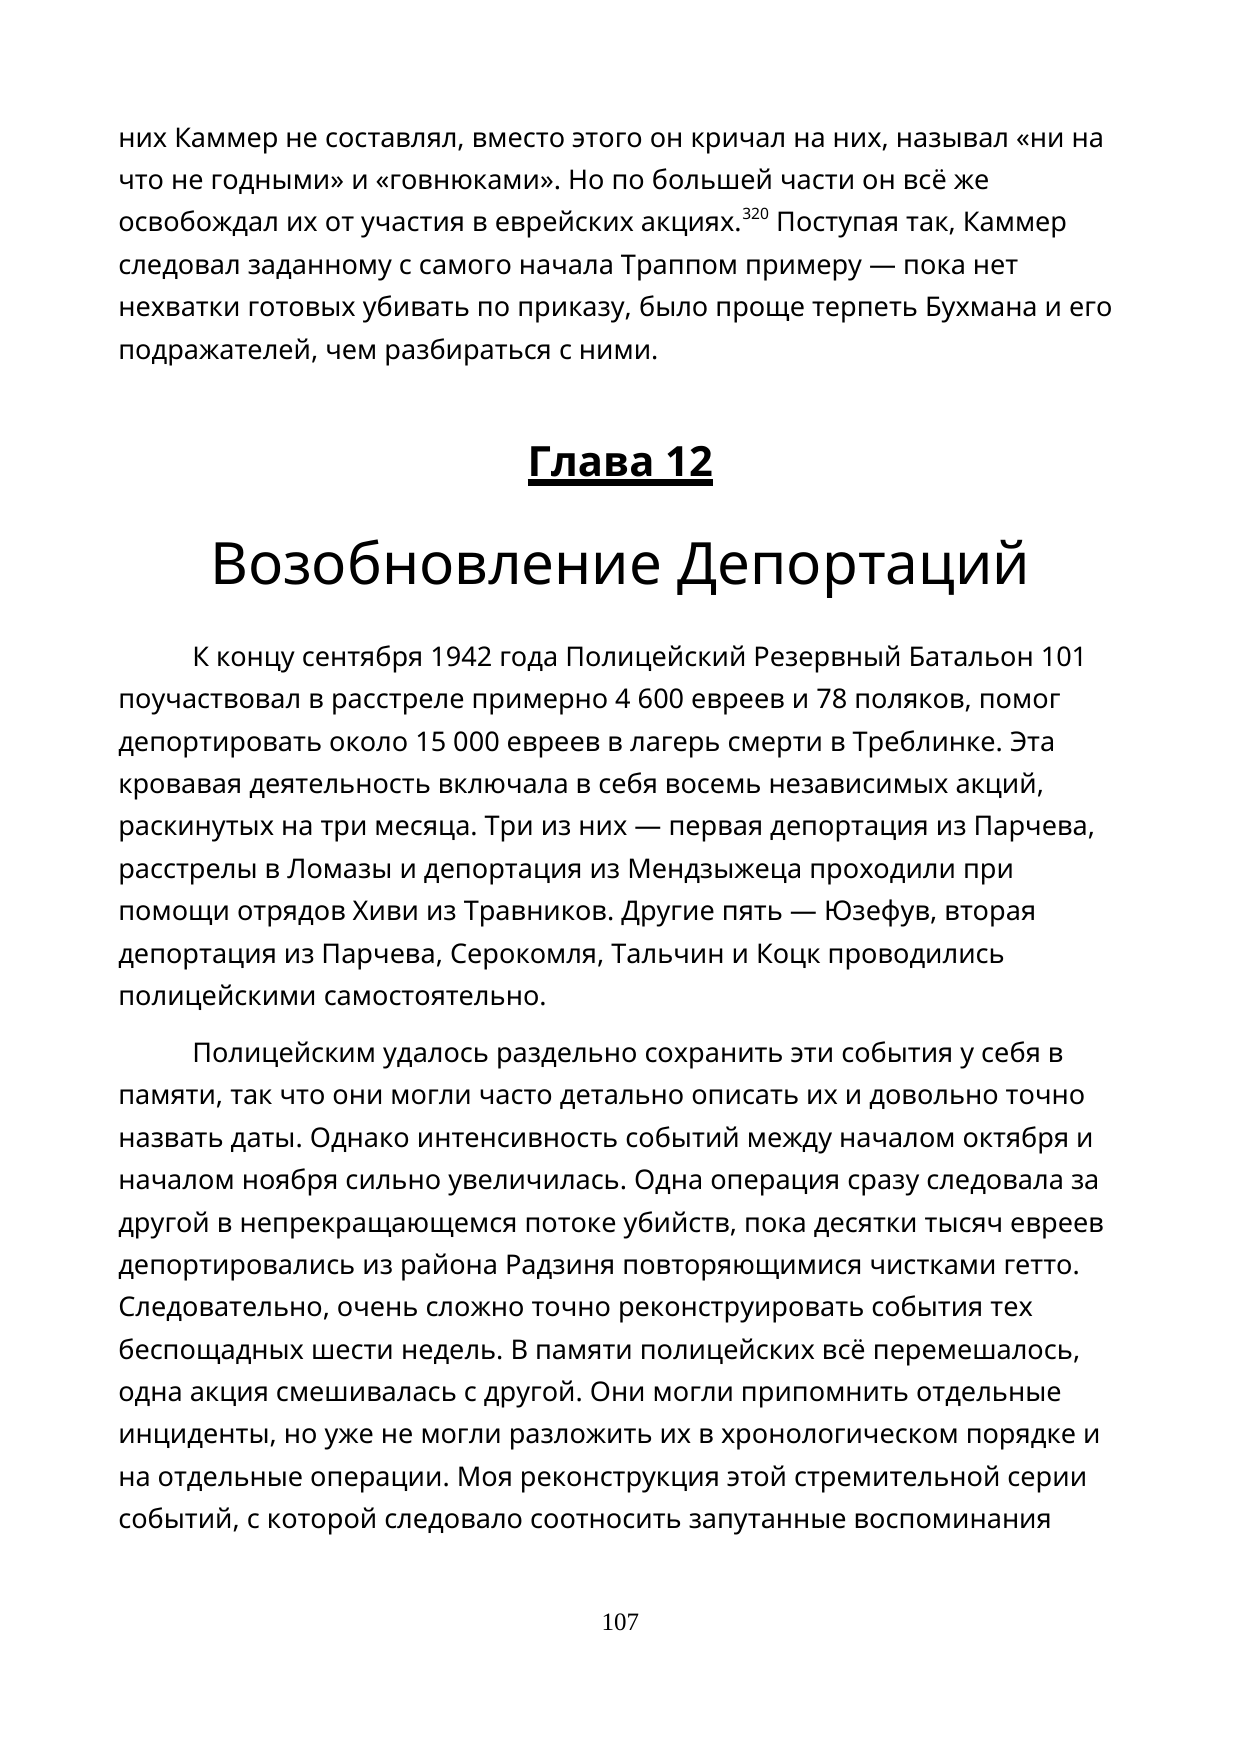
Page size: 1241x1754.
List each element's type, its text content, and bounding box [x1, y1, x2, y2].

subtitle Глава 12 [118, 432, 1122, 488]
text К концу сентября 1942 года Полицейский Резервный Батальон 101 поучаствовал в расстреле примерно 4 600 евреев и 78 поляков, помог депортировать около 15 000 евреев в лагерь смерти в Треблинке. Эта кровавая деятельность включала в себя восемь независимых акций, раскинутых на три месяца. Три из них — первая депортация из Парчева, расстрелы в Ломазы и депортация из Мендзыжеца проходили при помощи отрядов Хиви из Травников. Другие пять — Юзефув, вторая депортация из Парчева, Серокомля, Тальчин и Коцк проводились полицейскими самостоятельно. [118, 637, 1122, 1013]
text Полицейским удалось раздельно сохранить эти события у себя в памяти, так что они могли часто детально описать их и довольно точно назвать даты. Однако интенсивность событий между началом октября и началом ноября сильно увеличилась. Одна операция сразу следовала за другой в непрекращающемся потоке убийств, пока десятки тысяч евреев депортировались из района Радзиня повторяющимися чистками гетто. Следовательно, очень сложно точно реконструировать события тех беспощадных шести недель. В памяти полицейских всё перемешалось, одна акция смешивалась с другой. Они могли припомнить отдельные инциденты, но уже не могли разложить их в хронологическом порядке и на отдельные операции. Моя реконструкция этой стремительной серии событий, с которой следовало соотносить запутанные воспоминания [118, 1033, 1122, 1537]
text них Каммер не составлял, вместо этого он кричал на них, называл «ни на что не годными» и «говнюками». Но по большей части он всё же освобождал их от участия в еврейских акциях. Поступая так, Каммер следовал заданному с самого начала Траппом примеру — пока нет нехватки готовых убивать по приказу, было проще терпеть Бухмана и его подражателей, чем разбираться с ними. [118, 118, 1122, 367]
subtitle Возобновление Депортаций [118, 522, 1122, 601]
